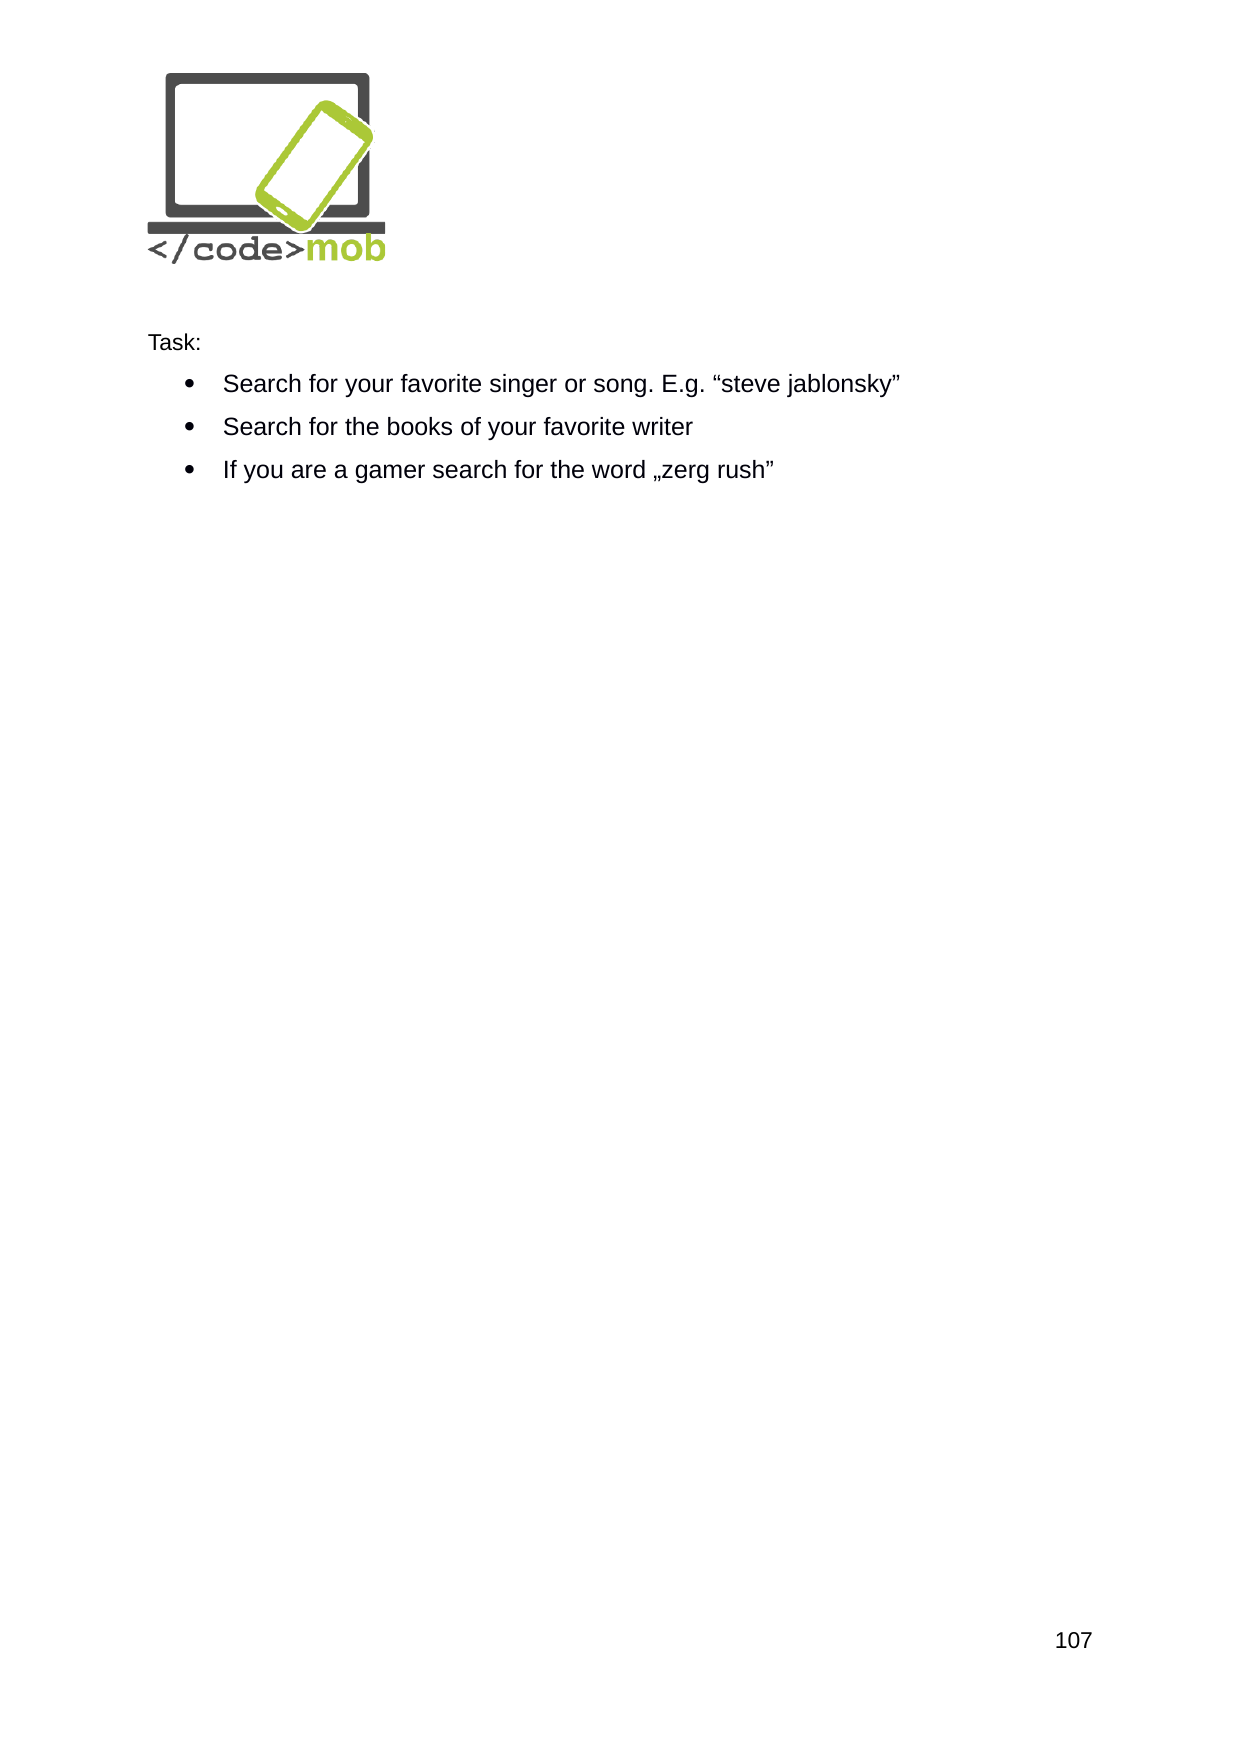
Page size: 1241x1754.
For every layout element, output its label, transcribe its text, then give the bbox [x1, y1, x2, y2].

list Search for the books of your favorite writer [185, 412, 1093, 441]
list Search for your favorite singer or song. E.g. “steve jablonsky” [185, 369, 1093, 397]
list If you are a gamer search for the word „zerg rush” [185, 455, 1093, 484]
picture [147, 73, 386, 264]
text Task: [148, 329, 1093, 356]
